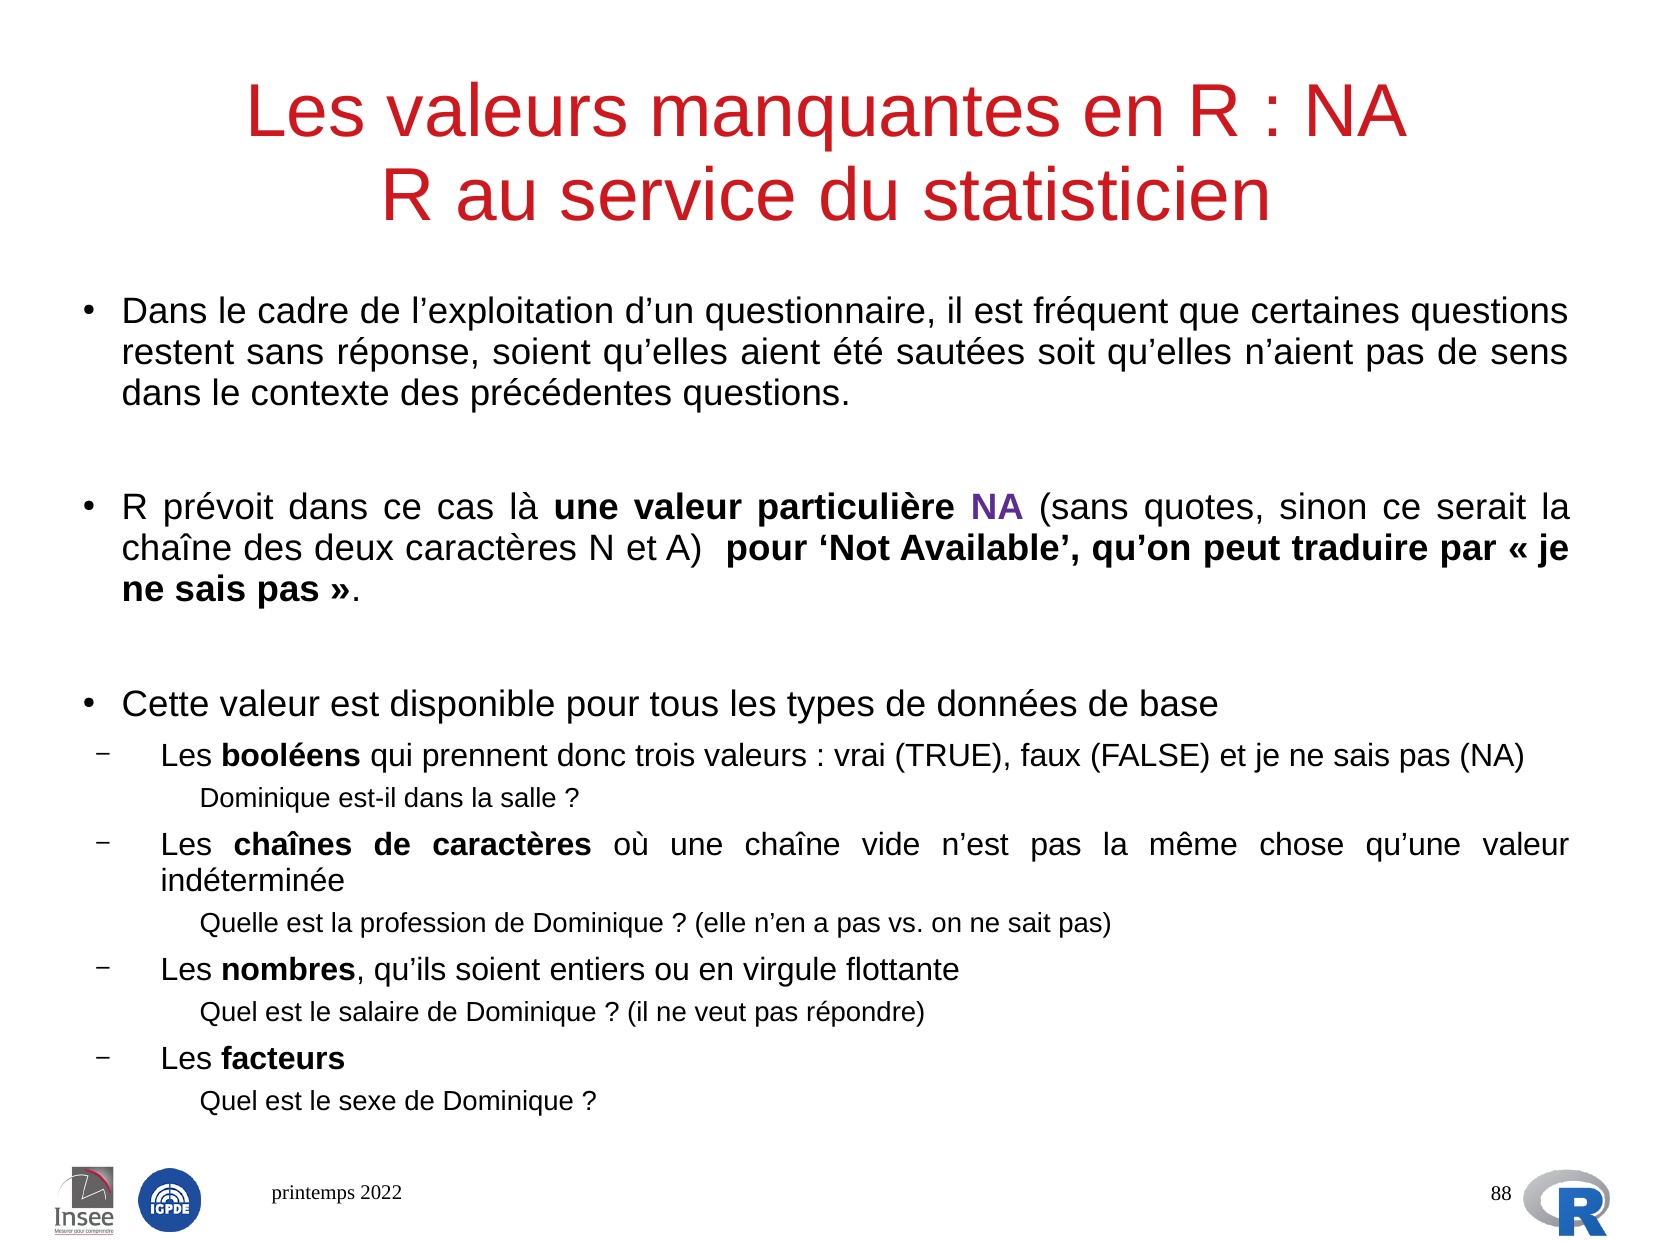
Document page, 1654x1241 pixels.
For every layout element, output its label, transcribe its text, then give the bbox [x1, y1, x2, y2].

title Les valeurs manquantes en R : NA R au service du statisticien [82, 49, 1571, 257]
picture [47, 1163, 120, 1236]
picture [1523, 1169, 1610, 1236]
picture [138, 1168, 201, 1232]
list Dans le cadre de l’exploitation d’un questionnaire, il est fréquent que certaines questions restent sans réponse, soient qu’elles aient été sautées soit qu’elles n’aient pas de sens dans le contexte des précédentes questions. R prévoit dans ce cas là une valeur particulière NA (sans quotes, sinon ce serait la chaîne des deux caractères N et A) pour ‘Not Available’, qu’on peut traduire par « je ne sais pas ». Cette valeur est disponible pour tous les types de données de base Les booléens qui prennent donc trois valeurs : vrai (TRUE), faux (FALSE) et je ne sais pas (NA) Dominique est-il dans la salle ? Les chaînes de caractères où une chaîne vide n’est pas la même chose qu’une valeur indéterminée Quelle est la profession de Dominique ? (elle n’en a pas vs. on ne sait pas) Les nombres, qu’ils soient entiers ou en virgule flottante Quel est le salaire de Dominique ? (il ne veut pas répondre) Les facteurs Quel est le sexe de Dominique ? [82, 290, 1571, 1123]
